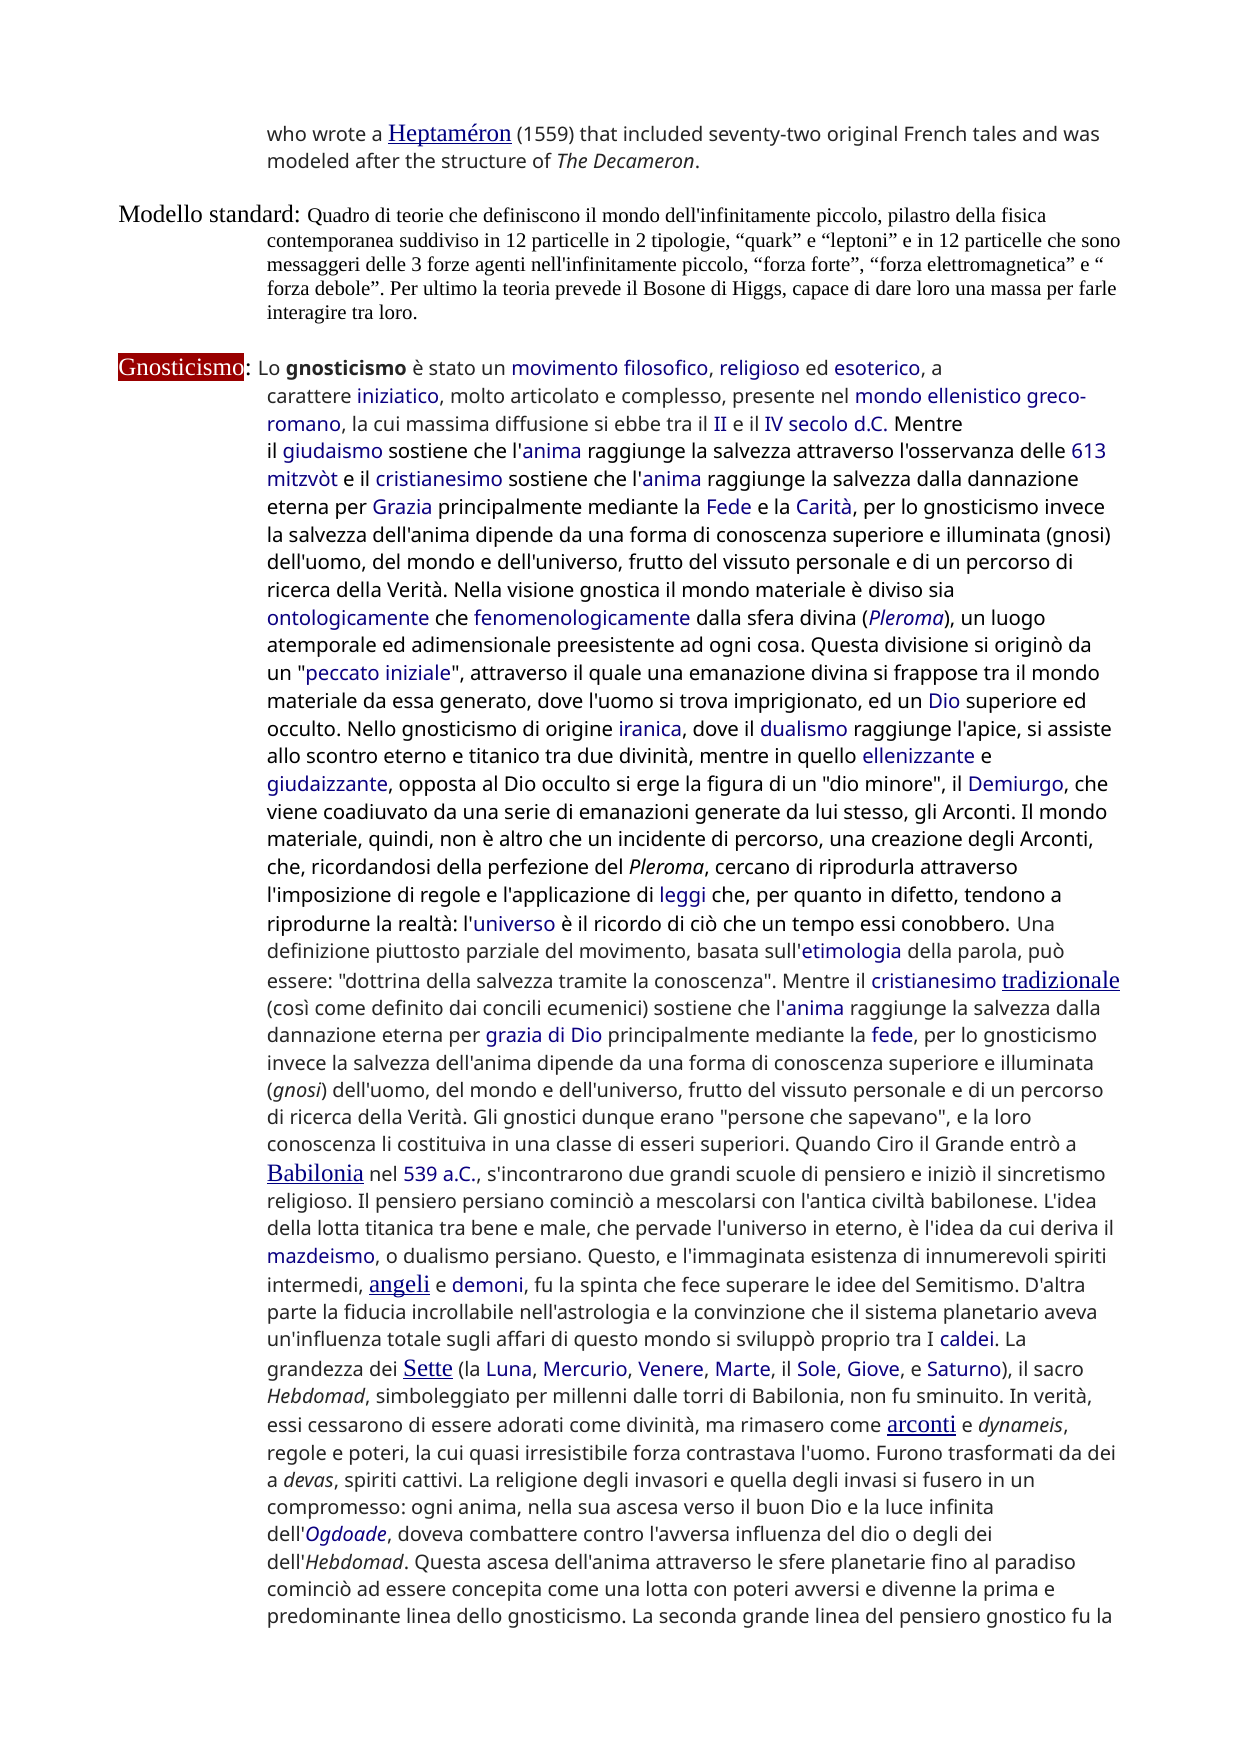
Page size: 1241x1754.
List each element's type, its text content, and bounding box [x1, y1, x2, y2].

text Modello standard: Quadro di teorie che definiscono il mondo dell'infinitamente piccolo, pilastro della fisica contemporanea suddiviso in 12 particelle in 2 tipologie, “quark” e “leptoni” e in 12 particelle che sono messaggeri delle 3 forze agenti nell'infinitamente piccolo, “forza forte”, “forza elettromagnetica” e “ forza debole”. Per ultimo la teoria prevede il Bosone di Higgs, capace di dare loro una massa per farle interagire tra loro. [118, 199, 1122, 324]
text Gnosticismo: Lo gnosticismo è stato un movimento filosofico, religioso ed esoterico, a carattere iniziatico, molto articolato e complesso, presente nel mondo ellenistico greco-romano, la cui massima diffusione si ebbe tra il II e il IV secolo d.C. Mentre il giudaismo sostiene che l'anima raggiunge la salvezza attraverso l'osservanza delle 613 mitzvòt e il cristianesimo sostiene che l'anima raggiunge la salvezza dalla dannazione eterna per Grazia principalmente mediante la Fede e la Carità, per lo gnosticismo invece la salvezza dell'anima dipende da una forma di conoscenza superiore e illuminata (gnosi) dell'uomo, del mondo e dell'universo, frutto del vissuto personale e di un percorso di ricerca della Verità. Nella visione gnostica il mondo materiale è diviso sia ontologicamente che fenomenologicamente dalla sfera divina (Pleroma), un luogo atemporale ed adimensionale preesistente ad ogni cosa. Questa divisione si originò da un "peccato iniziale", attraverso il quale una emanazione divina si frappose tra il mondo materiale da essa generato, dove l'uomo si trova imprigionato, ed un Dio superiore ed occulto. Nello gnosticismo di origine iranica, dove il dualismo raggiunge l'apice, si assiste allo scontro eterno e titanico tra due divinità, mentre in quello ellenizzante e giudaizzante, opposta al Dio occulto si erge la figura di un "dio minore", il Demiurgo, che viene coadiuvato da una serie di emanazioni generate da lui stesso, gli Arconti. Il mondo materiale, quindi, non è altro che un incidente di percorso, una creazione degli Arconti, che, ricordandosi della perfezione del Pleroma, cercano di riprodurla attraverso l'imposizione di regole e l'applicazione di leggi che, per quanto in difetto, tendono a riprodurne la realtà: l'universo è il ricordo di ciò che un tempo essi conobbero. Una definizione piuttosto parziale del movimento, basata sull'etimologia della parola, può essere: "dottrina della salvezza tramite la conoscenza". Mentre il cristianesimo tradizionale (così come definito dai concili ecumenici) sostiene che l'anima raggiunge la salvezza dalla dannazione eterna per grazia di Dio principalmente mediante la fede, per lo gnosticismo invece la salvezza dell'anima dipende da una forma di conoscenza superiore e illuminata (gnosi) dell'uomo, del mondo e dell'universo, frutto del vissuto personale e di un percorso di ricerca della Verità. Gli gnostici dunque erano "persone che sapevano", e la loro conoscenza li costituiva in una classe di esseri superiori. Quando Ciro il Grande entrò a Babilonia nel 539 a.C., s'incontrarono due grandi scuole di pensiero e iniziò il sincretismo religioso. Il pensiero persiano cominciò a mescolarsi con l'antica civiltà babilonese. L'idea della lotta titanica tra bene e male, che pervade l'universo in eterno, è l'idea da cui deriva il mazdeismo, o dualismo persiano. Questo, e l'immaginata esistenza di innumerevoli spiriti intermedi, angeli e demoni, fu la spinta che fece superare le idee del Semitismo. D'altra parte la fiducia incrollabile nell'astrologia e la convinzione che il sistema planetario aveva un'influenza totale sugli affari di questo mondo si sviluppò proprio tra I caldei. La grandezza dei Sette (la Luna, Mercurio, Venere, Marte, il Sole, Giove, e Saturno), il sacro Hebdomad, simboleggiato per millenni dalle torri di Babilonia, non fu sminuito. In verità, essi cessarono di essere adorati come divinità, ma rimasero come arconti e dynameis, regole e poteri, la cui quasi irresistibile forza contrastava l'uomo. Furono trasformati da dei a devas, spiriti cattivi. La religione degli invasori e quella degli invasi si fusero in un compromesso: ogni anima, nella sua ascesa verso il buon Dio e la luce infinita dell'Ogdoade, doveva combattere contro l'avversa influenza del dio o degli dei dell'Hebdomad. Questa ascesa dell'anima attraverso le sfere planetarie fino al paradiso cominciò ad essere concepita come una lotta con poteri avversi e divenne la prima e predominante linea dello gnosticismo. La seconda grande linea del pensiero gnostico fu la [118, 352, 1122, 1630]
text who wrote a Heptaméron (1559) that included seventy-two original French tales and was modeled after the structure of The Decameron. [118, 118, 1122, 175]
